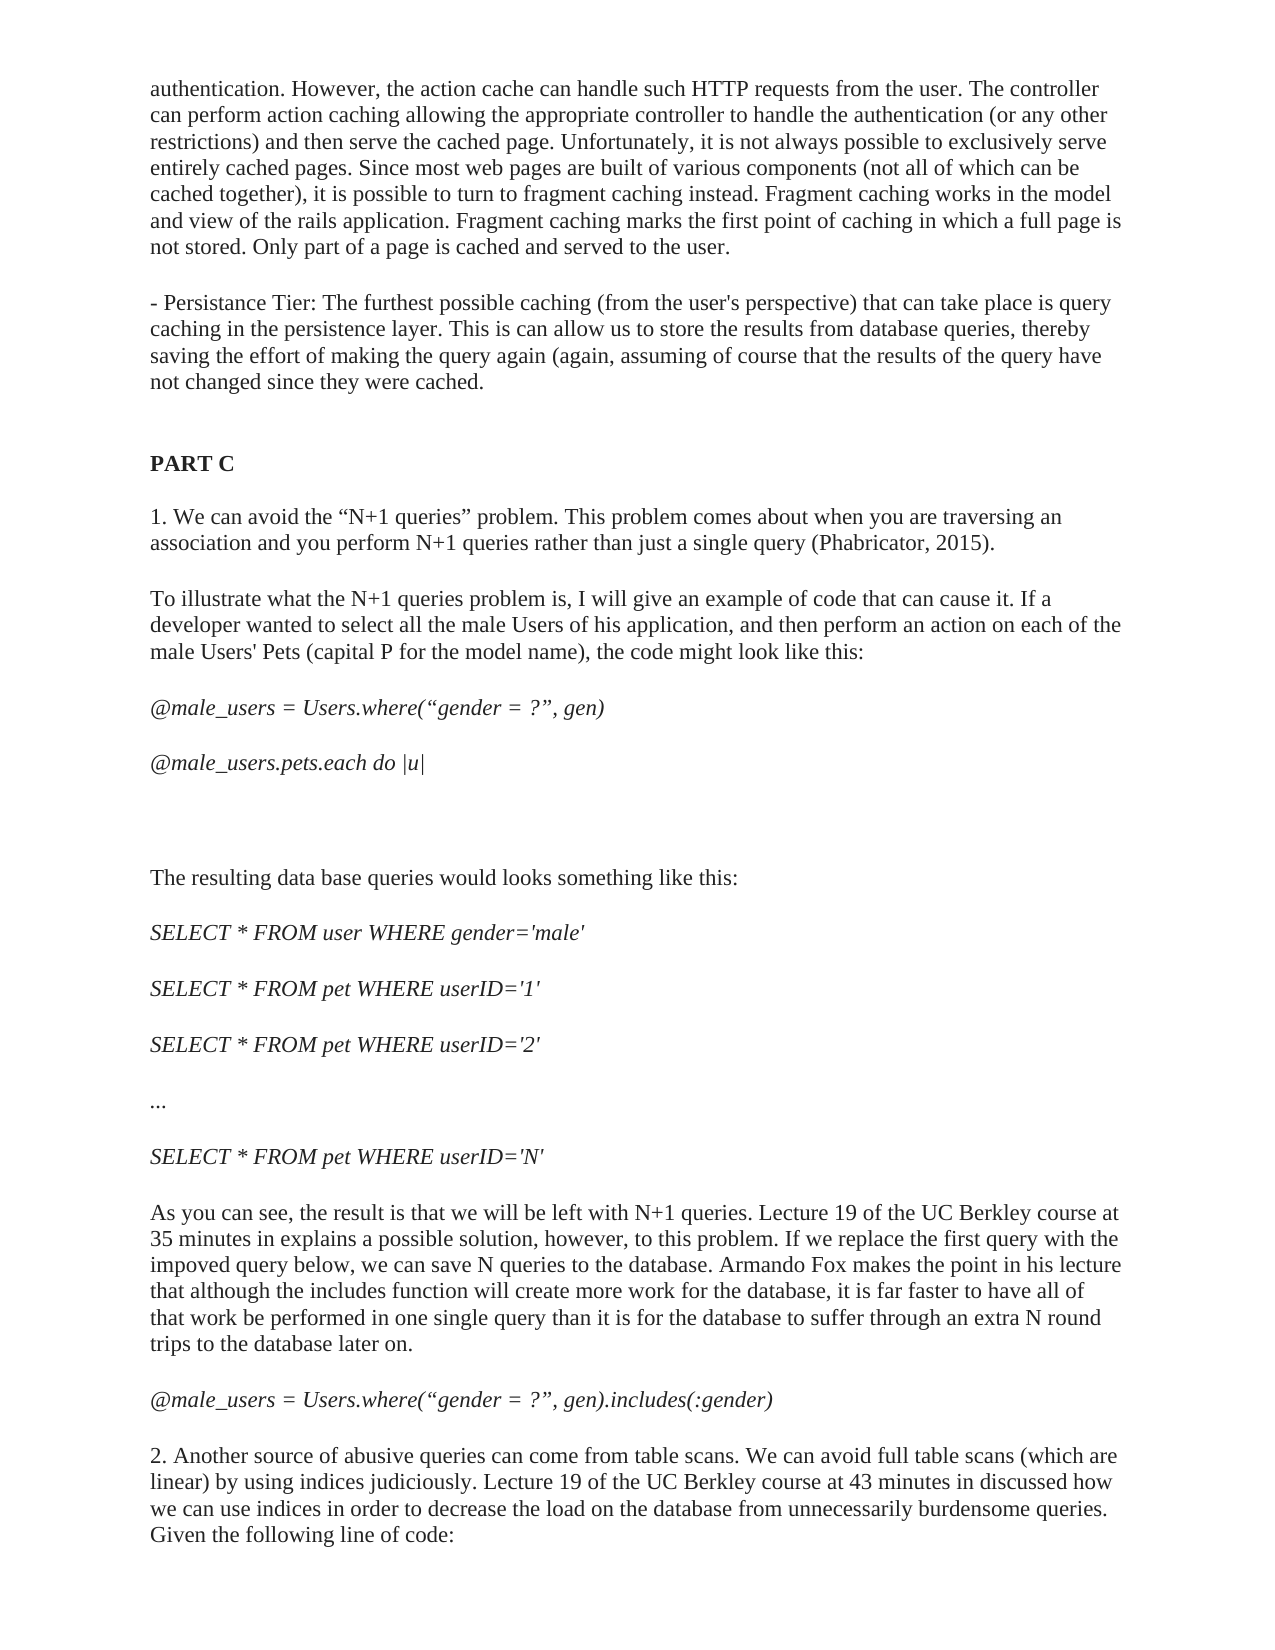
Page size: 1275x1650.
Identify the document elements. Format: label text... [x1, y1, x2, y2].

text As you can see, the result is that we will be left with N+1 queries. Lecture 19 of the UC Berkley course at 35 minutes in explains a possible solution, however, to this problem. If we replace the first query with the impoved query below, we can save N queries to the database. Armando Fox makes the point in his lecture that although the includes function will create more work for the database, it is far faster to have all of that work be performed in one single query than it is for the database to suffer through an extra N round trips to the database later on. [150, 1198, 1125, 1357]
text SELECT * FROM user WHERE gender='male' [150, 919, 1125, 946]
text @male_users = Users.where(“gender = ?”, gen) [150, 694, 1125, 720]
text SELECT * FROM pet WHERE userID='2' [150, 1031, 1125, 1057]
text SELECT * FROM pet WHERE userID='N' [150, 1143, 1125, 1169]
text authentication. However, the action cache can handle such HTTP requests from the user. The controller can perform action caching allowing the appropriate controller to handle the authentication (or any other restrictions) and then serve the cached page. Unfortunately, it is not always possible to exclusively serve entirely cached pages. Since most web pages are built of various components (not all of which can be cached together), it is possible to turn to fragment caching instead. Fragment caching works in the model and view of the rails application. Fragment caching marks the first point of caching in which a full page is not stored. Only part of a page is cached and served to the user. [150, 75, 1125, 259]
text To illustrate what the N+1 queries problem is, I will give an example of code that can cause it. If a developer wanted to select all the male Users of his application, and then perform an action on each of the male Users' Pets (capital P for the model name), the code might look like this: [150, 585, 1125, 664]
text 2. Another source of abusive queries can come from table scans. We can avoid full table scans (which are linear) by using indices judiciously. Lecture 19 of the UC Berkley course at 43 minutes in discussed how we can use indices in order to decrease the load on the database from unnecessarily burdensome queries. Given the following line of code: [150, 1442, 1125, 1547]
text PART C 1. We can avoid the “N+1 queries” problem. This problem comes about when you are traversing an association and you perform N+1 queries rather than just a single query (Phabricator, 2015). [150, 424, 1125, 556]
text ... [150, 1087, 1125, 1113]
text SELECT * FROM pet WHERE userID='1' [150, 975, 1125, 1002]
text @male_users = Users.where(“gender = ?”, gen).includes(:gender) [150, 1386, 1125, 1412]
text - Persistance Tier: The furthest possible caching (from the user's perspective) that can take place is query caching in the persistence layer. This is can allow us to store the results from database queries, thereby saving the effort of making the query again (again, assuming of course that the results of the query have not changed since they were cached. [150, 289, 1125, 394]
text @male_users.pets.each do |u| [150, 749, 1125, 776]
text The resulting data base queries would looks something like this: [150, 863, 1125, 890]
